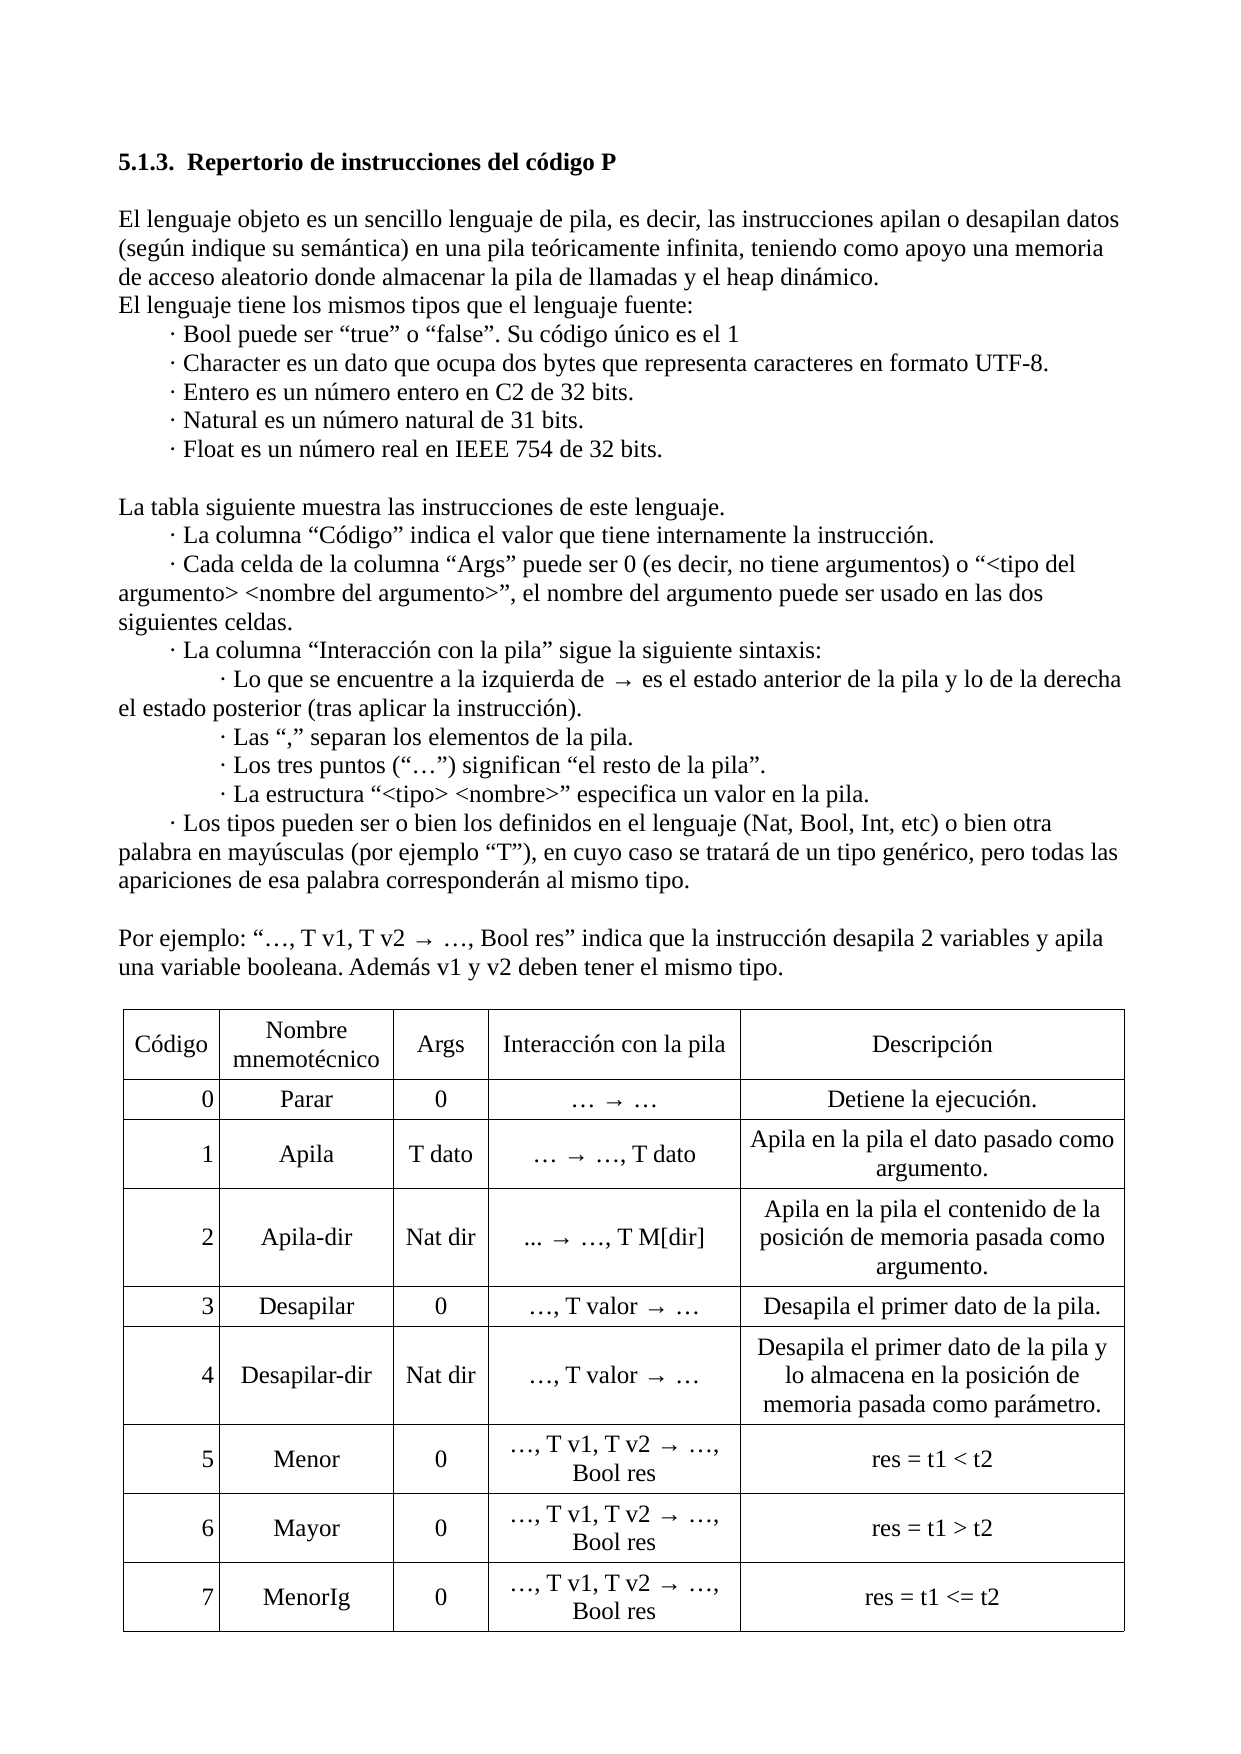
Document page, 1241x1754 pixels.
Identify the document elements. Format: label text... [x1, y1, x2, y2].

table_cell Desapilar [220, 1287, 393, 1326]
table_cell 4 [124, 1327, 219, 1424]
table_cell res = t1 > t2 [741, 1494, 1124, 1562]
table_header Descripción [741, 1010, 1124, 1078]
text · Cada celda de la columna “Args” puede ser 0 (es decir, no tiene argumentos) o “<tipo del argumento> <nombre del argumento>”, el nombre del argumento puede ser usado en las dos siguientes celdas. [118, 549, 1122, 636]
table_cell Nat dir [394, 1327, 488, 1424]
table_cell … → … [489, 1080, 740, 1119]
table_header Interacción con la pila [489, 1010, 740, 1078]
table_cell 0 [394, 1080, 488, 1119]
table_cell 5 [124, 1425, 219, 1493]
text · Bool puede ser “true” o “false”. Su código único es el 1 [118, 319, 1122, 348]
table_cell …, T v1, T v2 → …, Bool res [489, 1563, 740, 1631]
table_cell Desapila el primer dato de la pila y lo almacena en la posición de memoria pasada como parámetro. [741, 1327, 1124, 1424]
text · La columna “Interacción con la pila” sigue la siguiente sintaxis: [118, 636, 1122, 664]
table_cell …, T v1, T v2 → …, Bool res [489, 1494, 740, 1562]
text · Entero es un número entero en C2 de 32 bits. [118, 377, 1122, 406]
table_cell …, T valor → … [489, 1327, 740, 1424]
table_cell Mayor [220, 1494, 393, 1562]
table_cell 0 [394, 1494, 488, 1562]
table_cell Parar [220, 1080, 393, 1119]
table_cell …, T v1, T v2 → …, Bool res [489, 1425, 740, 1493]
table_cell 6 [124, 1494, 219, 1562]
table_cell MenorIg [220, 1563, 393, 1631]
table_cell Detiene la ejecución. [741, 1080, 1124, 1119]
text · Las “,” separan los elementos de la pila. [118, 722, 1122, 751]
table_cell Desapila el primer dato de la pila. [741, 1287, 1124, 1326]
text La tabla siguiente muestra las instrucciones de este lenguaje. [118, 492, 1122, 521]
text · Float es un número real en IEEE 754 de 32 bits. [118, 434, 1122, 463]
table_header Código [124, 1010, 219, 1078]
text · La estructura “<tipo> <nombre>” especifica un valor en la pila. [118, 779, 1122, 808]
table_header Args [394, 1010, 488, 1078]
table_cell 7 [124, 1563, 219, 1631]
table_cell T dato [394, 1120, 488, 1188]
table_cell res = t1 < t2 [741, 1425, 1124, 1493]
text El lenguaje tiene los mismos tipos que el lenguaje fuente: [118, 291, 1122, 319]
table_cell Apila-dir [220, 1189, 393, 1286]
table_cell 0 [394, 1425, 488, 1493]
text · Los tres puntos (“…”) significan “el resto de la pila”. [118, 751, 1122, 779]
table_cell res = t1 <= t2 [741, 1563, 1124, 1631]
table_cell ... → …, T M[dir] [489, 1189, 740, 1286]
table_header Nombre mnemotécnico [220, 1010, 393, 1078]
text · Lo que se encuentre a la izquierda de → es el estado anterior de la pila y lo de la derecha el estado posterior (tras aplicar la instrucción). [118, 664, 1122, 722]
table_cell 0 [394, 1287, 488, 1326]
table_cell 0 [124, 1080, 219, 1119]
table_cell 1 [124, 1120, 219, 1188]
table_cell 3 [124, 1287, 219, 1326]
text · Character es un dato que ocupa dos bytes que representa caracteres en formato UTF-8. [118, 348, 1122, 377]
table_cell … → …, T dato [489, 1120, 740, 1188]
table_cell Apila en la pila el dato pasado como argumento. [741, 1120, 1124, 1188]
text Por ejemplo: “…, T v1, T v2 → …, Bool res” indica que la instrucción desapila 2 variables y apila una variable booleana. Además v1 y v2 deben tener el mismo tipo. [118, 894, 1122, 981]
text 5.1.3. Repertorio de instrucciones del código P [118, 147, 1122, 176]
table_cell Apila en la pila el contenido de la posición de memoria pasada como argumento. [741, 1189, 1124, 1286]
text El lenguaje objeto es un sencillo lenguaje de pila, es decir, las instrucciones apilan o desapilan datos (según indique su semántica) en una pila teóricamente infinita, teniendo como apoyo una memoria de acceso aleatorio donde almacenar la pila de llamadas y el heap dinámico. [118, 204, 1122, 291]
table_cell Apila [220, 1120, 393, 1188]
text · Los tipos pueden ser o bien los definidos en el lenguaje (Nat, Bool, Int, etc) o bien otra palabra en mayúsculas (por ejemplo “T”), en cuyo caso se tratará de un tipo genérico, pero todas las apariciones de esa palabra corresponderán al mismo tipo. [118, 808, 1122, 894]
table_cell Menor [220, 1425, 393, 1493]
table_cell …, T valor → … [489, 1287, 740, 1326]
text · Natural es un número natural de 31 bits. [118, 406, 1122, 434]
table_cell Nat dir [394, 1189, 488, 1286]
text · La columna “Código” indica el valor que tiene internamente la instrucción. [118, 521, 1122, 549]
table_cell Desapilar-dir [220, 1327, 393, 1424]
table_cell 2 [124, 1189, 219, 1286]
table_cell 0 [394, 1563, 488, 1631]
